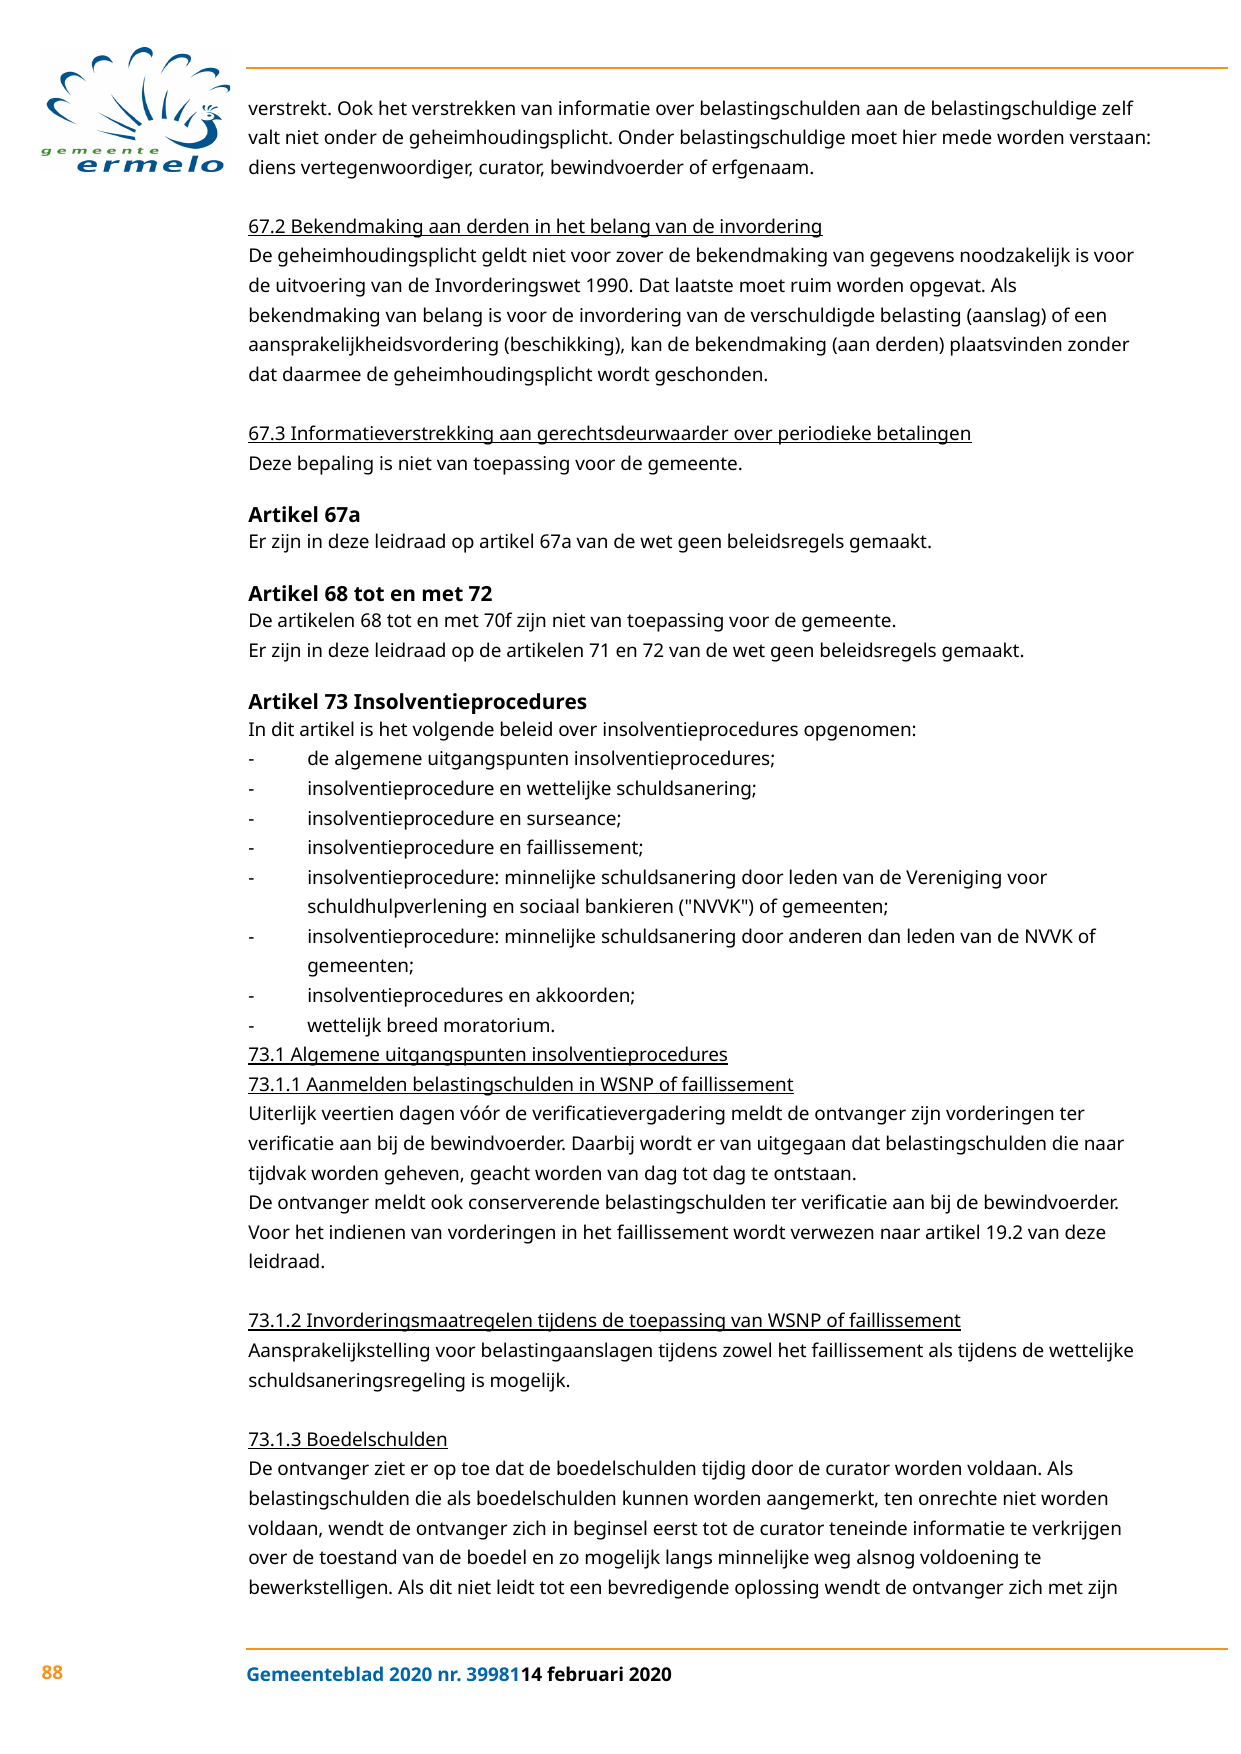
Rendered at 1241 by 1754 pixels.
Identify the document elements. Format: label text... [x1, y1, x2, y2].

text 67.3 Informatieverstrekking aan gerechtsdeurwaarder over periodieke betalingen [248, 420, 1152, 446]
text De ontvanger meldt ook conserverende belastingschulden ter verificatie aan bij de bewindvoerder. [248, 1189, 1152, 1215]
text verstrekt. Ook het verstrekken van informatie over belastingschulden aan de belastingschuldige zelf valt niet onder de geheimhoudingsplicht. Onder belastingschuldige moet hier mede worden verstaan: diens vertegenwoordiger, curator, bewindvoerder of erfgenaam. [248, 95, 1152, 180]
text De artikelen 68 tot en met 70f zijn niet van toepassing voor de gemeente. [248, 607, 1152, 633]
text Artikel 68 tot en met 72 [248, 579, 1152, 607]
list insolventieprocedure en faillissement; [248, 834, 1152, 860]
text De geheimhoudingsplicht geldt niet voor zover de bekendmaking van gegevens noodzakelijk is voor de uitvoering van de Invorderingswet 1990. Dat laatste moet ruim worden opgevat. Als bekendmaking van belang is voor de invordering van de verschuldigde belasting (aanslag) of een aansprakelijkheidsvordering (beschikking), kan de bekendmaking (aan derden) plaatsvinden zonder dat daarmee de geheimhoudingsplicht wordt geschonden. [248, 243, 1152, 387]
list de algemene uitgangspunten insolventieprocedures; [248, 746, 1152, 771]
text Deze bepaling is niet van toepassing voor de gemeente. [248, 450, 1152, 476]
text Er zijn in deze leidraad op de artikelen 71 en 72 van de wet geen beleidsregels gemaakt. [248, 637, 1152, 663]
text 73.1.1 Aanmelden belastingschulden in WSNP of faillissement [248, 1071, 1152, 1097]
text 67.2 Bekendmaking aan derden in het belang van de invordering [248, 213, 1152, 239]
text Voor het indienen van vorderingen in het faillissement wordt verwezen naar artikel 19.2 van deze leidraad. [248, 1219, 1152, 1274]
text Artikel 73 Insolventieprocedures [248, 687, 1152, 716]
text 73.1.3 Boedelschulden [248, 1426, 1152, 1452]
text In dit artikel is het volgende beleid over insolventieprocedures opgenomen: [248, 716, 1152, 742]
list insolventieprocedure: minnelijke schuldsanering door anderen dan leden van de NVVK of gemeenten; [248, 923, 1152, 978]
text 73.1 Algemene uitgangspunten insolventieprocedures [248, 1041, 1152, 1067]
text Artikel 67a [248, 500, 1152, 529]
list insolventieprocedure en surseance; [248, 805, 1152, 830]
list insolventieprocedure en wettelijke schuldsanering; [248, 775, 1152, 801]
picture [41, 47, 231, 172]
text 73.1.2 Invorderingsmaatregelen tijdens de toepassing van WSNP of faillissement [248, 1308, 1152, 1333]
list insolventieprocedure: minnelijke schuldsanering door leden van de Vereniging voor schuldhulpverlening en sociaal bankieren ("NVVK") of gemeenten; [248, 864, 1152, 919]
list wettelijk breed moratorium. [248, 1012, 1152, 1037]
list insolventieprocedures en akkoorden; [248, 982, 1152, 1008]
text Uiterlijk veertien dagen vóór de verificatievergadering meldt de ontvanger zijn vorderingen ter verificatie aan bij de bewindvoerder. Daarbij wordt er van uitgegaan dat belastingschulden die naar tijdvak worden geheven, geacht worden van dag tot dag te ontstaan. [248, 1101, 1152, 1185]
text Er zijn in deze leidraad op artikel 67a van de wet geen beleidsregels gemaakt. [248, 529, 1152, 554]
text De ontvanger ziet er op toe dat de boedelschulden tijdig door de curator worden voldaan. Als belastingschulden die als boedelschulden kunnen worden aangemerkt, ten onrechte niet worden voldaan, wendt de ontvanger zich in beginsel eerst tot de curator teneinde informatie te verkrijgen over de toestand van de boedel en zo mogelijk langs minnelijke weg alsnog voldoening te bewerkstelligen. Als dit niet leidt tot een bevredigende oplossing wendt de ontvanger zich met zijn [248, 1456, 1152, 1599]
text Aansprakelijkstelling voor belastingaanslagen tijdens zowel het faillissement als tijdens de wettelijke schuldsaneringsregeling is mogelijk. [248, 1337, 1152, 1392]
